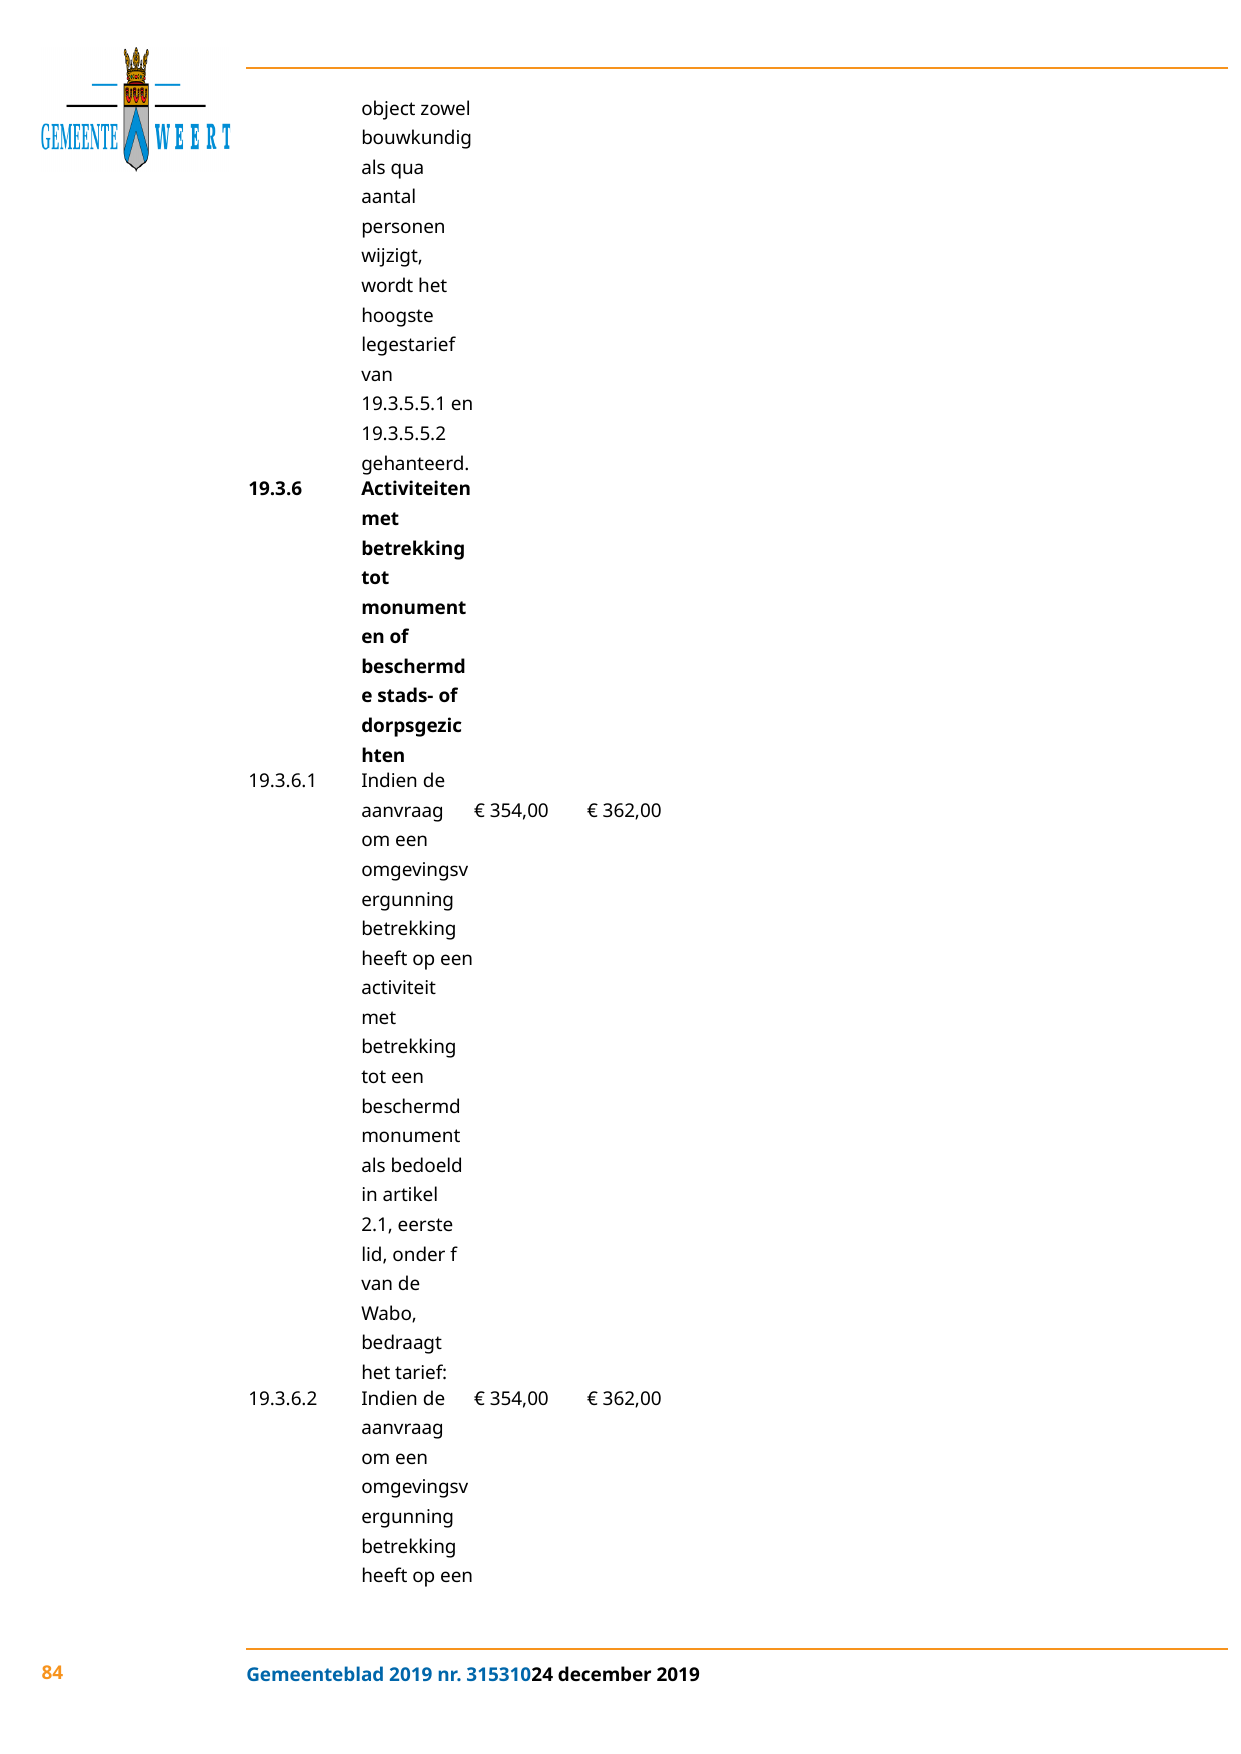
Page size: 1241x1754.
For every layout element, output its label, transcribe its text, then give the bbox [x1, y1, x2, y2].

table_cell Indien de aanvraag om een omgevingsvergunning betrekking heeft op een [361, 1385, 474, 1588]
picture [41, 47, 231, 172]
table_cell [587, 476, 700, 767]
table_cell object zowel bouwkundig als qua aantal personen wijzigt, wordt het hoogste legestarief van 19.3.5.5.1 en 19.3.5.5.2 gehanteerd. [361, 95, 474, 476]
table_cell 19.3.6.1 [248, 768, 361, 1385]
table_cell € 362,00 [587, 768, 700, 1385]
table_cell 19.3.6 [248, 476, 361, 767]
table_cell Activiteiten met betrekking tot monumenten of beschermde stads- of dorpsgezichten [361, 476, 474, 767]
table_cell [474, 476, 587, 767]
table_cell [587, 95, 700, 476]
table_cell [248, 95, 361, 476]
table_cell [474, 95, 587, 476]
table_cell € 354,00 [474, 768, 587, 1385]
table_cell € 362,00 [587, 1385, 700, 1588]
table_cell € 354,00 [474, 1385, 587, 1588]
table_cell Indien de aanvraag om een omgevingsvergunning betrekking heeft op een activiteit met betrekking tot een beschermd monument als bedoeld in artikel 2.1, eerste lid, onder f van de Wabo, bedraagt het tarief: [361, 768, 474, 1385]
table_cell 19.3.6.2 [248, 1385, 361, 1588]
